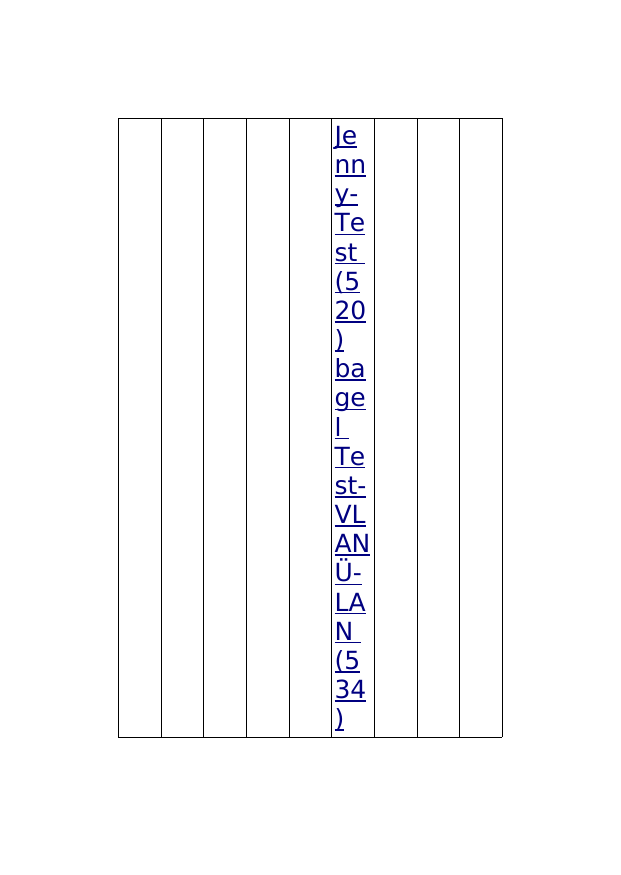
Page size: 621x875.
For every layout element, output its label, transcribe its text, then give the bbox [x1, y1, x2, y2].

table_cell [290, 119, 331, 737]
table_cell [247, 119, 289, 737]
table_cell [162, 119, 203, 737]
table_cell Jenny-Test (520) bagel Test-VLAN Ü-LAN (534) [332, 119, 374, 737]
table_cell [418, 119, 459, 737]
table_cell [375, 119, 417, 737]
table_cell [204, 119, 246, 737]
table_cell [460, 119, 502, 737]
table_cell [119, 119, 161, 737]
